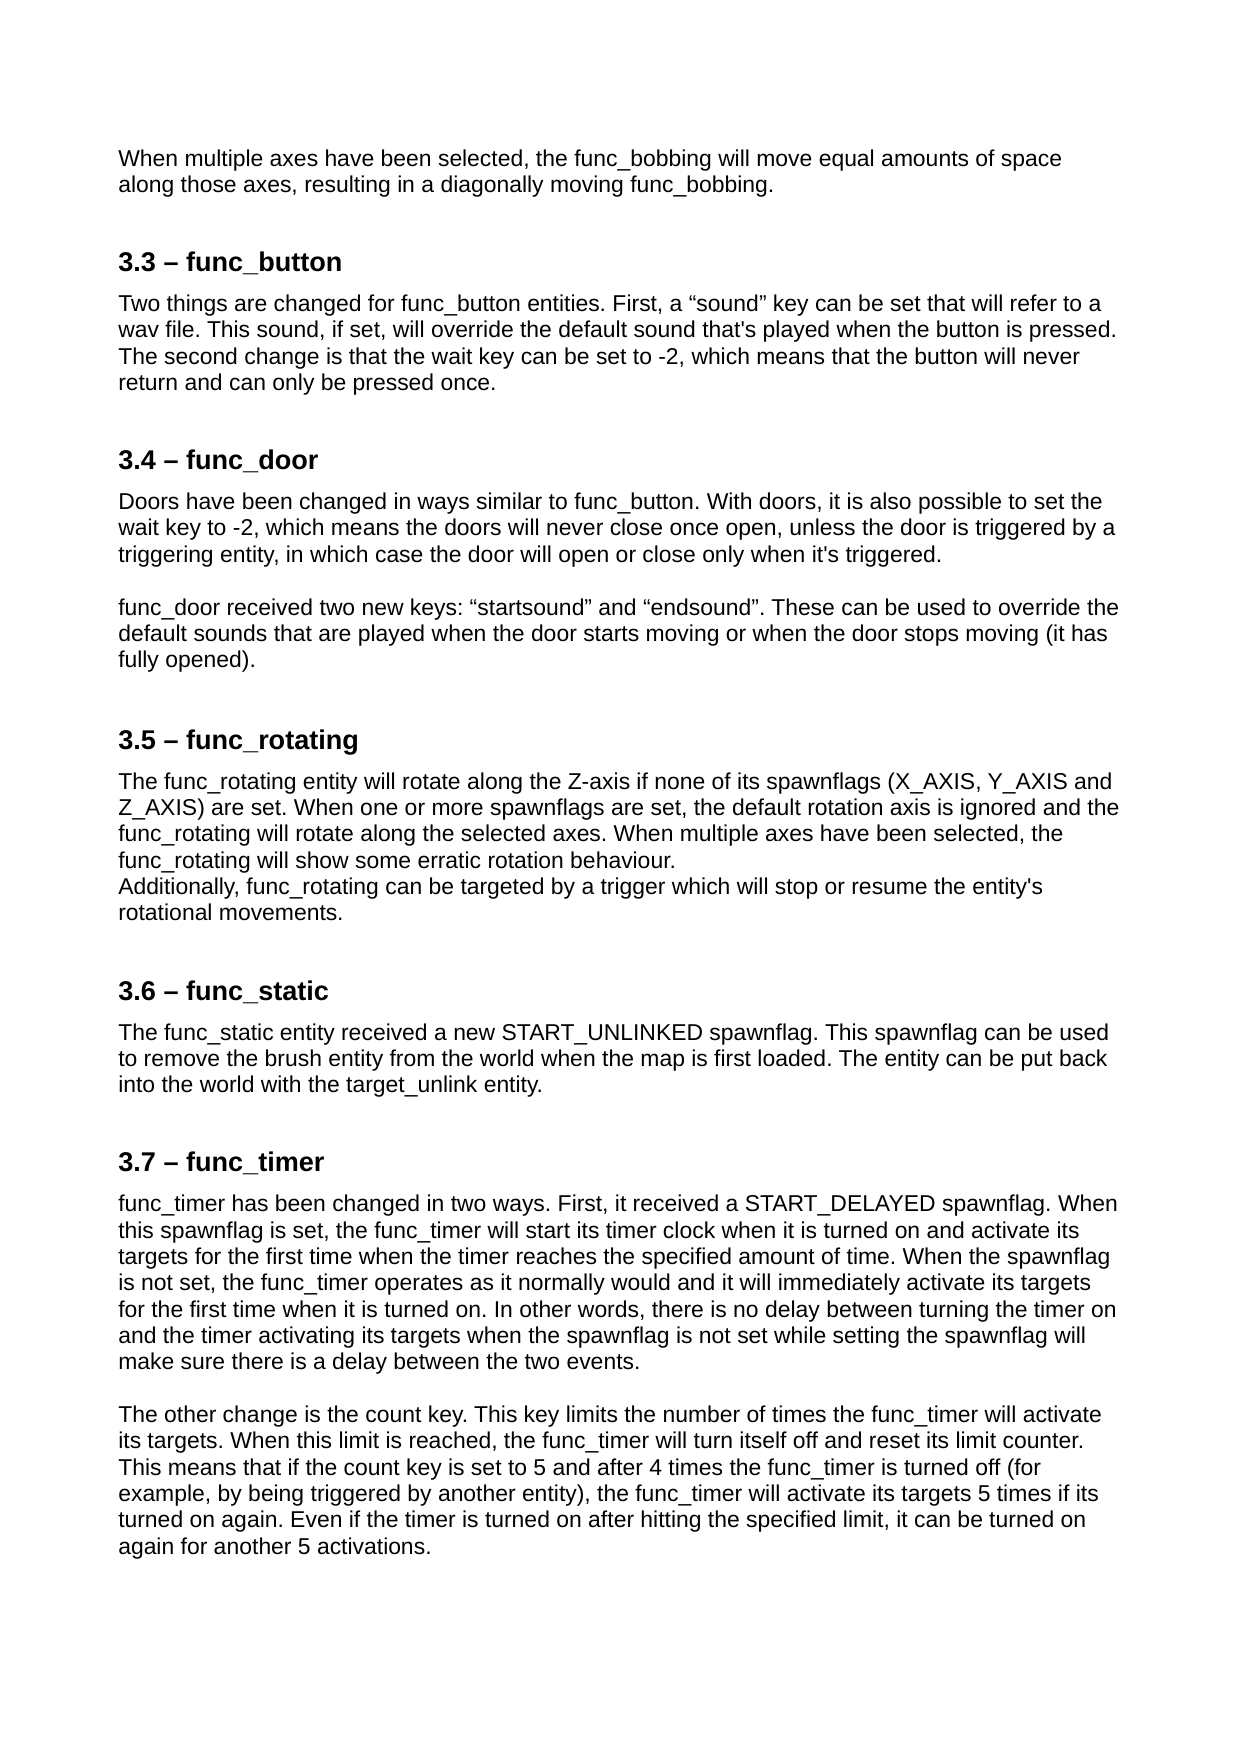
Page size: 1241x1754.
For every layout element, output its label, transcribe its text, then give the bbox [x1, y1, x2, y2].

subtitle 3.5 – func_rotating [118, 724, 1122, 755]
text Two things are changed for func_button entities. First, a “sound” key can be set that will refer to a wav file. This sound, if set, will override the default sound that's played when the button is pressed. [118, 290, 1122, 343]
text func_door received two new keys: “startsound” and “endsound”. These can be used to override the default sounds that are played when the door starts moving or when the door stops moving (it has fully opened). [118, 593, 1122, 672]
text When multiple axes have been selected, the func_bobbing will move equal amounts of space along those axes, resulting in a diagonally moving func_bobbing. [118, 144, 1122, 197]
text The func_rotating entity will rotate along the Z-axis if none of its spawnflags (X_AXIS, Y_AXIS and Z_AXIS) are set. When one or more spawnflags are set, the default rotation axis is ignored and the func_rotating will rotate along the selected axes. When multiple axes have been selected, the func_rotating will show some erratic rotation behaviour. [118, 768, 1122, 873]
text The other change is the count key. This key limits the number of times the func_timer will activate its targets. When this limit is reached, the func_timer will turn itself off and reset its limit counter. This means that if the count key is set to 5 and after 4 times the func_timer is turned off (for example, by being triggered by another entity), the func_timer will activate its targets 5 times if its turned on again. Even if the timer is turned on after hitting the specified limit, it can be turned on again for another 5 activations. [118, 1401, 1122, 1559]
text The second change is that the wait key can be set to -2, which means that the button will never return and can only be pressed once. [118, 343, 1122, 395]
text Additionally, func_rotating can be targeted by a trigger which will stop or resume the entity's rotational movements. [118, 873, 1122, 926]
text The func_static entity received a new START_UNLINKED spawnflag. This spawnflag can be used to remove the brush entity from the world when the map is first loaded. The entity can be put back into the world with the target_unlink entity. [118, 1018, 1122, 1097]
text func_timer has been changed in two ways. First, it received a START_DELAYED spawnflag. When this spawnflag is set, the func_timer will start its timer clock when it is turned on and activate its targets for the first time when the timer reaches the specified amount of time. When the spawnflag is not set, the func_timer operates as it normally would and it will immediately activate its targets for the first time when it is turned on. In other words, there is no delay between turning the timer on and the timer activating its targets when the spawnflag is not set while setting the spawnflag will make sure there is a delay between the two events. [118, 1190, 1122, 1375]
subtitle 3.7 – func_timer [118, 1146, 1122, 1178]
subtitle 3.6 – func_static [118, 975, 1122, 1006]
text Doors have been changed in ways similar to func_button. With doors, it is also possible to set the wait key to -2, which means the doors will never close once open, unless the door is triggered by a triggering entity, in which case the door will open or close only when it's triggered. [118, 488, 1122, 567]
subtitle 3.3 – func_button [118, 246, 1122, 277]
subtitle 3.4 – func_door [118, 444, 1122, 476]
